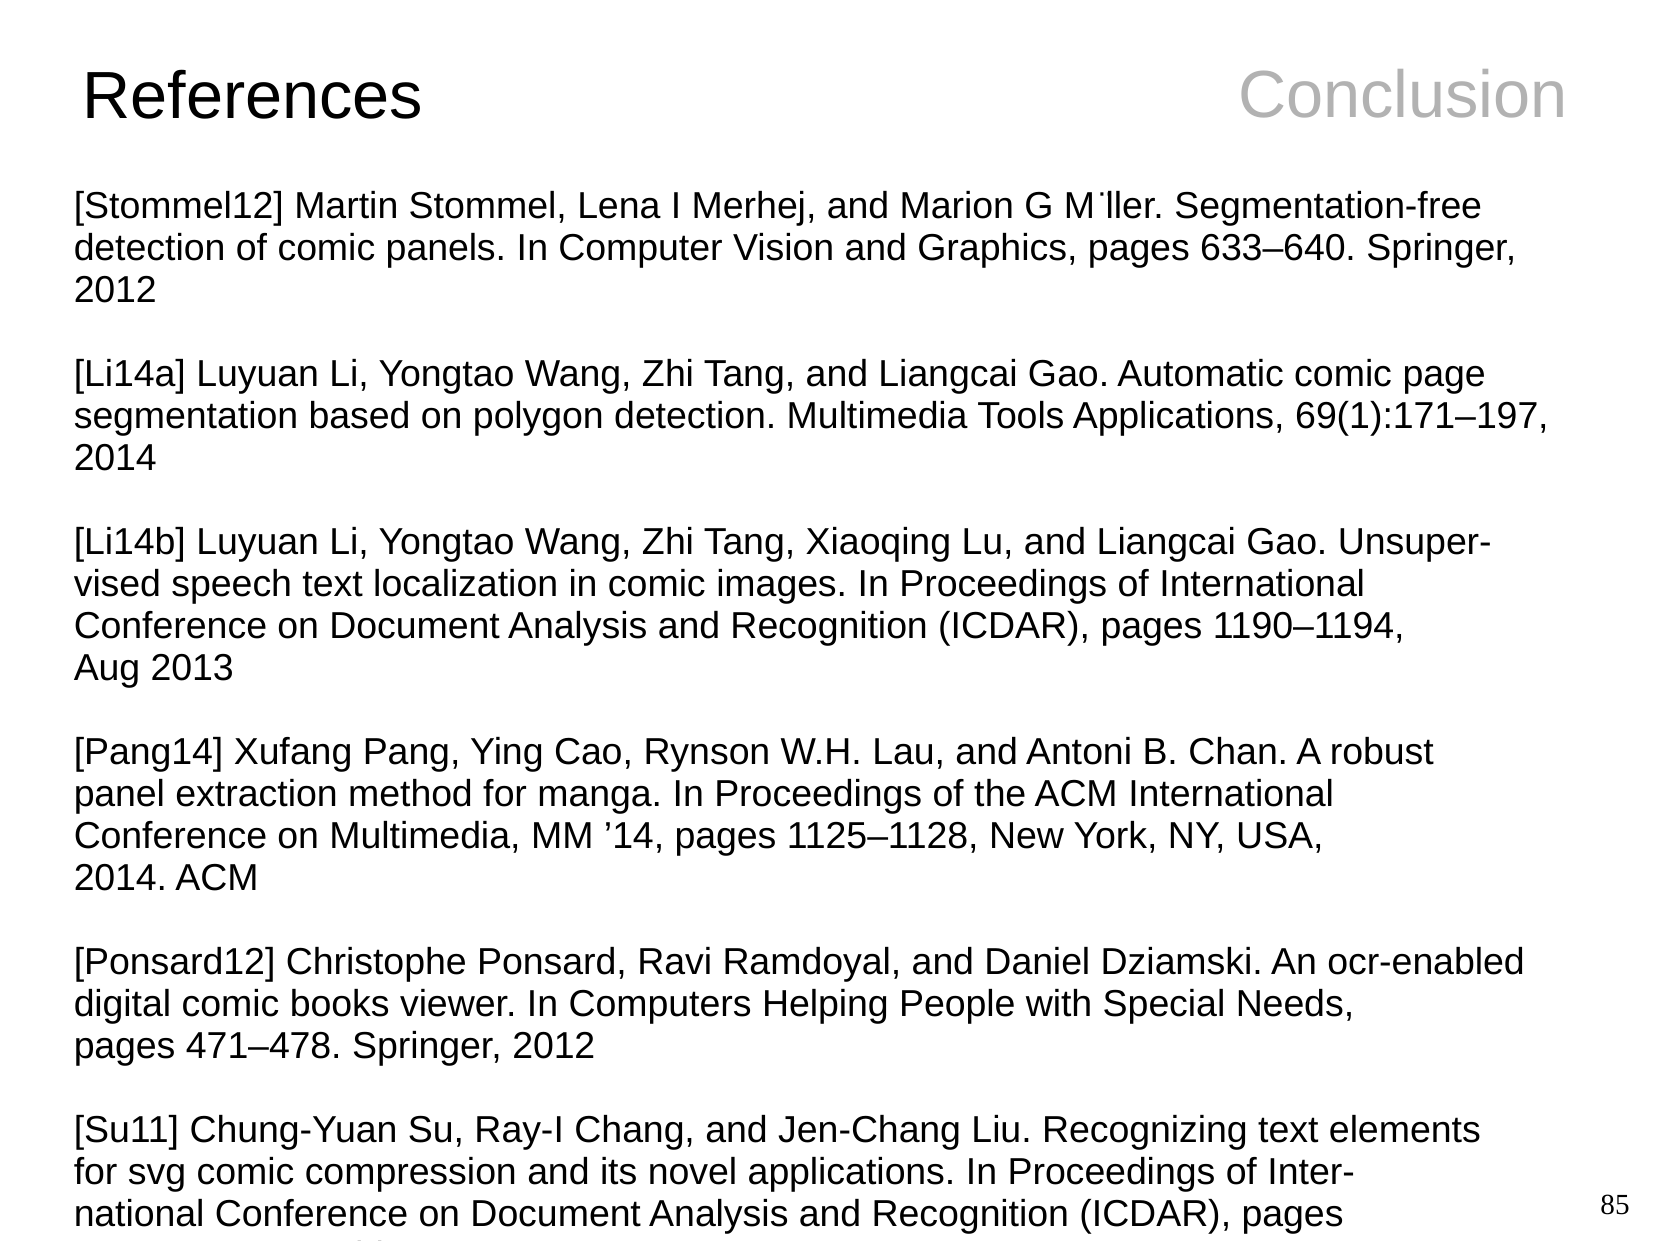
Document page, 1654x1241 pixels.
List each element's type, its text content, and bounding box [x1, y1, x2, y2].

title References [82, 49, 1571, 142]
text_box [Stommel12] Martin Stommel, Lena I Merhej, and Marion G M ̈ller. Segmentation-free detection of comic panels. In Computer Vision and Graphics, pages 633–640. Springer, 2012 [Li14a] Luyuan Li, Yongtao Wang, Zhi Tang, and Liangcai Gao. Automatic comic page segmentation based on polygon detection. Multimedia Tools Applications, 69(1):171–197, 2014 [Li14b] Luyuan Li, Yongtao Wang, Zhi Tang, Xiaoqing Lu, and Liangcai Gao. Unsuper- vised speech text localization in comic images. In Proceedings of International Conference on Document Analysis and Recognition (ICDAR), pages 1190–1194, Aug 2013 [Pang14] Xufang Pang, Ying Cao, Rynson W.H. Lau, and Antoni B. Chan. A robust panel extraction method for manga. In Proceedings of the ACM International Conference on Multimedia, MM ’14, pages 1125–1128, New York, NY, USA, 2014. ACM [Ponsard12] Christophe Ponsard, Ravi Ramdoyal, and Daniel Dziamski. An ocr-enabled digital comic books viewer. In Computers Helping People with Special Needs, pages 471–478. Springer, 2012 [Su11] Chung-Yuan Su, Ray-I Chang, and Jen-Chang Liu. Recognizing text elements for svg comic compression and its novel applications. In Proceedings of Inter- national Conference on Document Analysis and Recognition (ICDAR), pages 1329–1333, Washington, DC, USA, 2011 [59, 177, 1619, 1241]
